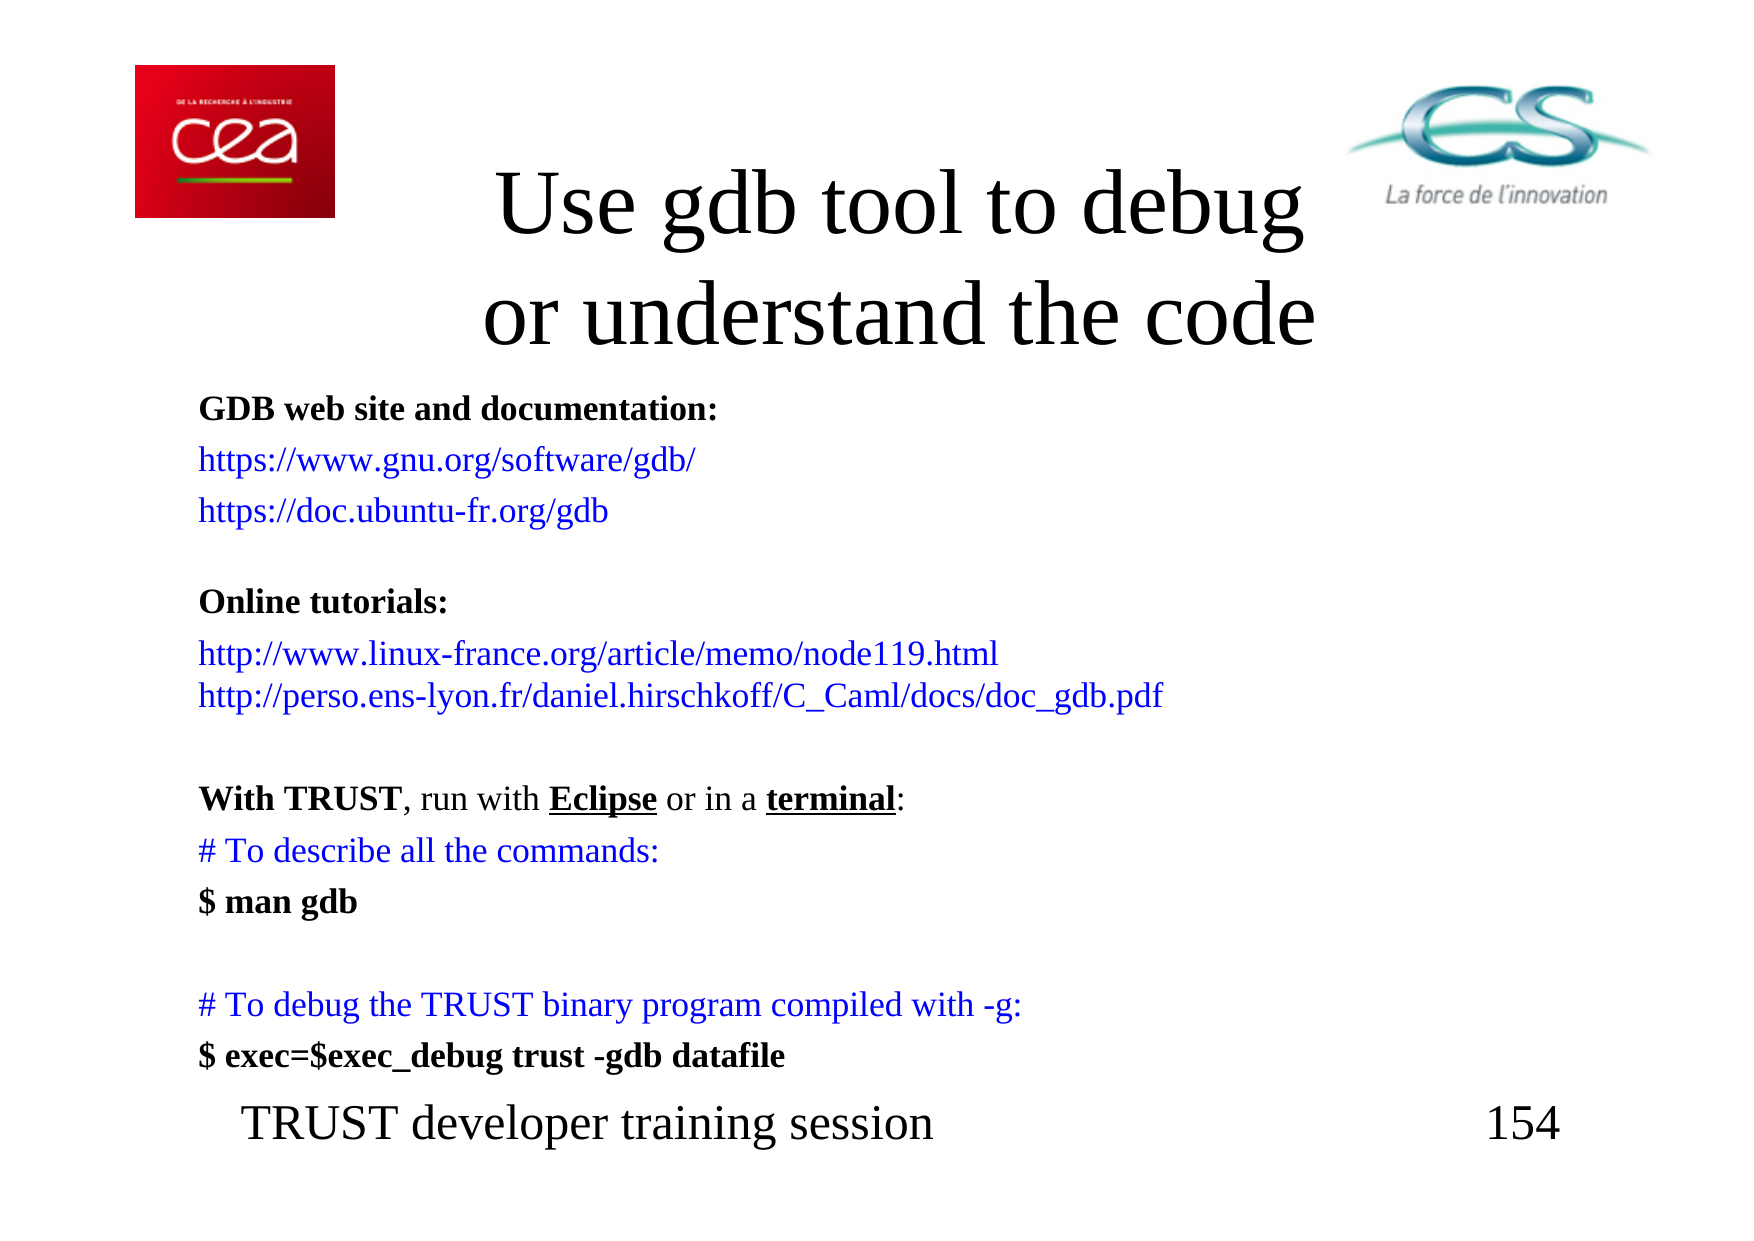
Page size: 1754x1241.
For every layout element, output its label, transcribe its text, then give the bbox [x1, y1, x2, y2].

list GDB web site and documentation: https://www.gnu.org/software/gdb/ https://doc.ubuntu-fr.org/gdb Online tutorials: http://www.linux-france.org/article/memo/node119.htmlhttp://perso.ens-lyon.fr/daniel.hirschkoff/C_Caml/docs/doc_gdb.pdf With TRUST, run with Eclipse or in a terminal: # To describe all the commands: $ man gdb # To debug the TRUST binary program compiled with -g: $ exec=$exec_debug trust -gdb datafile [183, 376, 1551, 1089]
picture [1340, 73, 1662, 218]
picture [135, 65, 335, 218]
title Use gdb tool to debug or understand the code [225, 127, 1576, 377]
